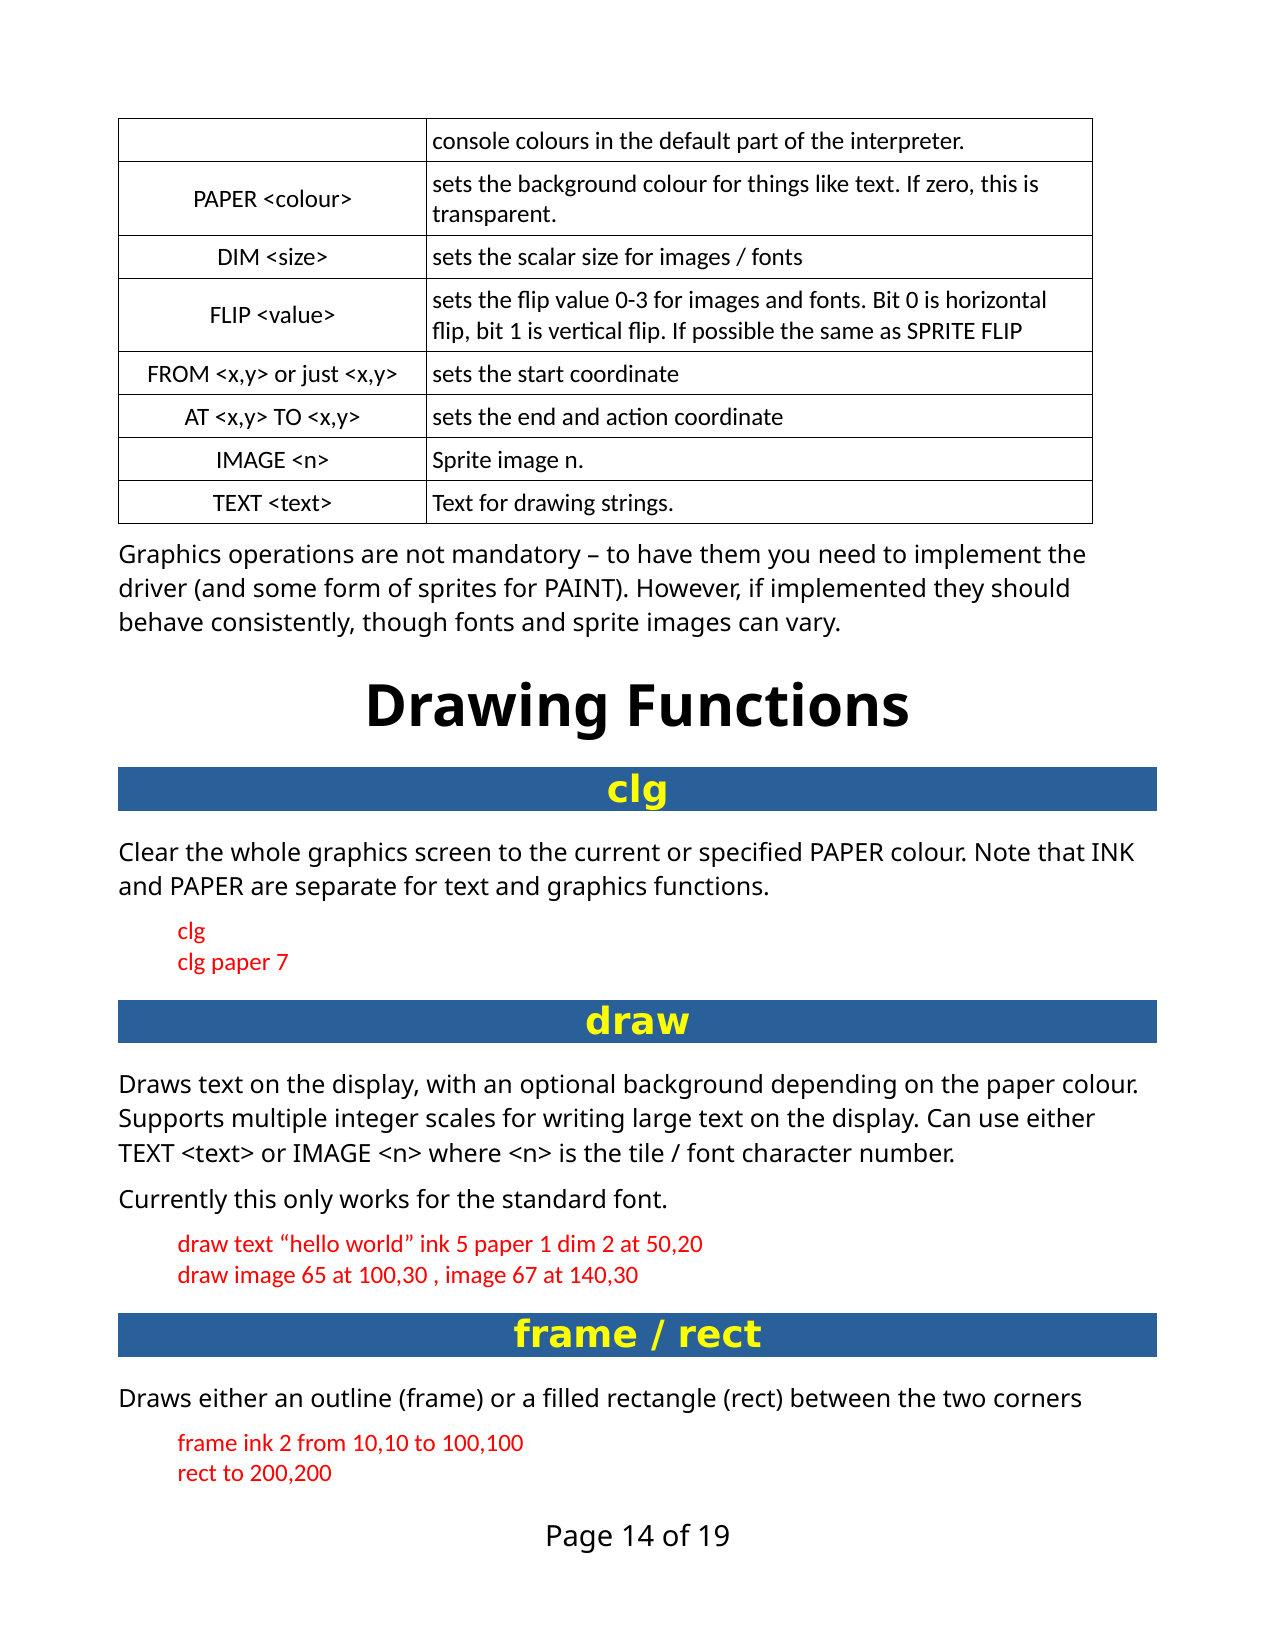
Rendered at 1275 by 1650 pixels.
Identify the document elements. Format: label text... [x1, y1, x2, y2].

table_cell AT <x,y> TO <x,y> [119, 395, 426, 437]
table_cell IMAGE <n> [119, 438, 426, 480]
text Clear the whole graphics screen to the current or specified PAPER colour. Note that INK and PAPER are separate for text and graphics functions. [118, 834, 1157, 903]
table_cell sets the scalar size for images / fonts [427, 236, 1092, 278]
table_cell sets the background colour for things like text. If zero, this is transparent. [427, 162, 1092, 235]
table_cell sets the start coordinate [427, 352, 1092, 394]
table_cell sets the end and action coordinate [427, 395, 1092, 437]
text frame ink 2 from 10,10 to 100,100 [177, 1427, 1157, 1457]
table_cell sets the flip value 0-3 for images and fonts. Bit 0 is horizontal flip, bit 1 is vertical flip. If possible the same as SPRITE FLIP [427, 279, 1092, 351]
text draw text “hello world” ink 5 paper 1 dim 2 at 50,20 [177, 1228, 1157, 1259]
table_cell PAPER <colour> [119, 162, 426, 235]
table_cell TEXT <text> [119, 481, 426, 523]
table_cell FLIP <value> [119, 279, 426, 351]
table_cell FROM <x,y> or just <x,y> [119, 352, 426, 394]
subtitle draw [118, 1000, 1157, 1043]
title Drawing Functions [118, 664, 1157, 743]
text draw image 65 at 100,30 , image 67 at 140,30 [177, 1259, 1157, 1289]
text rect to 200,200 [177, 1457, 1157, 1488]
table_cell console colours in the default part of the interpreter. [427, 119, 1092, 161]
text Draws text on the display, with an optional background depending on the paper colour. Supports multiple integer scales for writing large text on the display. Can use either TEXT <text> or IMAGE <n> where <n> is the tile / font character number. [118, 1067, 1157, 1169]
subtitle frame / rect [118, 1313, 1157, 1357]
table_cell DIM <size> [119, 236, 426, 278]
text Draws either an outline (frame) or a filled rectangle (rect) between the two corners [118, 1380, 1157, 1414]
subtitle clg [118, 767, 1157, 811]
text clg [177, 915, 1157, 946]
table_cell [119, 119, 426, 161]
text Graphics operations are not mandatory – to have them you need to implement the driver (and some form of sprites for PAINT). However, if implemented they should behave consistently, though fonts and sprite images can vary. [118, 537, 1157, 639]
text clg paper 7 [177, 946, 1157, 976]
text Currently this only works for the standard font. [118, 1182, 1157, 1216]
table_cell Sprite image n. [427, 438, 1092, 480]
table_cell Text for drawing strings. [427, 481, 1092, 523]
